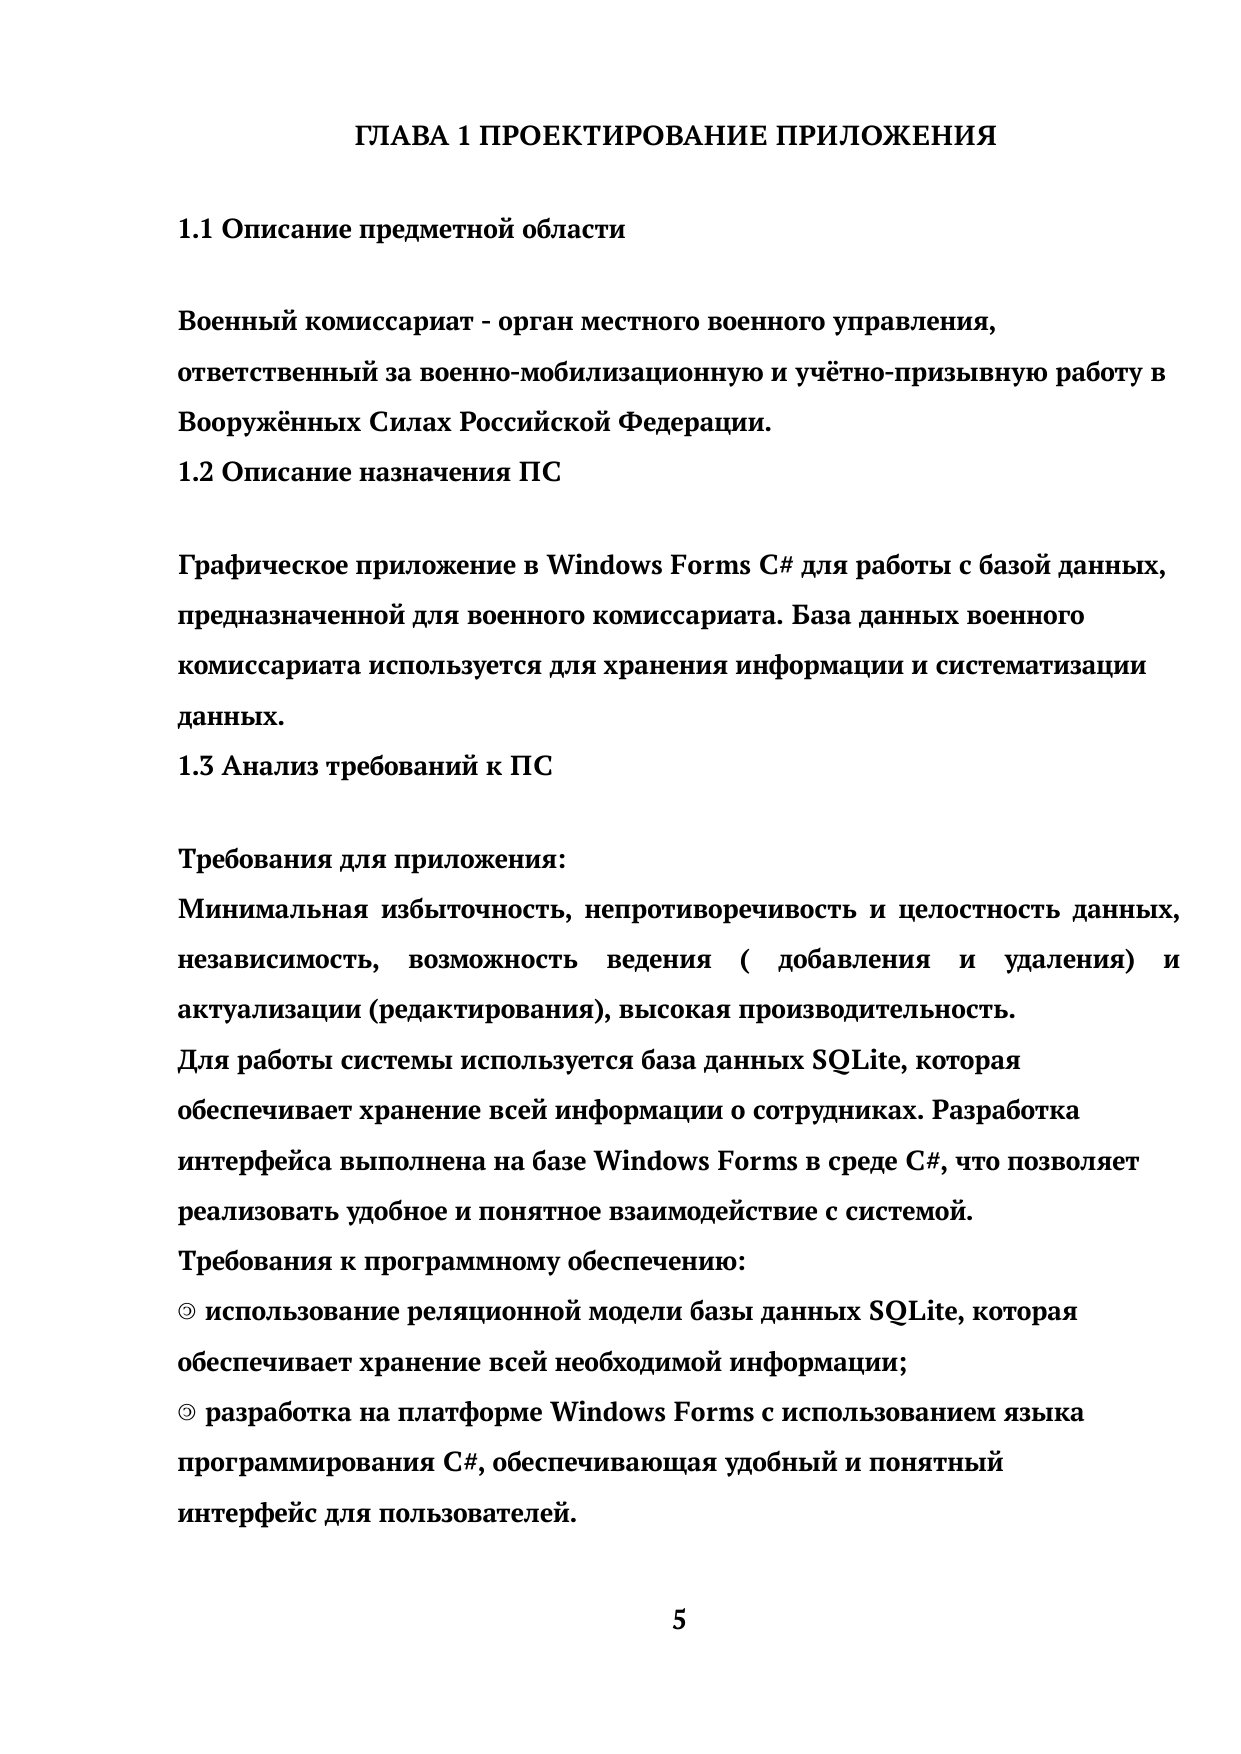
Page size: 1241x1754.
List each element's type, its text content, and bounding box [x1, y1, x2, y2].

text Графическое приложение в Windows Forms C# для работы с базой данных, предназначенной для военного комиссариата. База данных военного комиссариата используется для хранения информации и систематизации данных. [177, 547, 1181, 731]
subtitle ГЛАВА 1 ПРОЕКТИРОВАНИЕ ПРИЛОЖЕНИЯ [177, 118, 1181, 152]
text Для работы системы используется база данных SQLite, которая обеспечивает хранение всей информации о сотрудниках. Разработка интерфейса выполнена на базе Windows Forms в среде C#, что позволяет реализовать удобное и понятное взаимодействие с системой. Требования к программному обеспечению:  использование реляционной модели базы данных SQLite, которая обеспечивает хранение всей необходимой информации; [177, 1042, 1181, 1377]
text Требования для приложения: [177, 841, 1181, 874]
subtitle 1.2 Описание назначения ПС [177, 454, 1181, 488]
text  разработка на платформе Windows Forms с использованием языка программирования C#, обеспечивающая удобный и понятный интерфейс для пользователей. [177, 1394, 1181, 1528]
text Военный комиссариат - орган местного военного управления, ответственный за военно-мобилизационную и учётно-призывную работу в Вооружённых Силах Российской Федерации. [177, 303, 1181, 437]
text Минимальная избыточность, непротиворечивость и целостность данных, независимость, возможность ведения ( добавления и удаления) и актуализации (редактирования), высокая производительность. [177, 891, 1181, 1025]
subtitle 1.3 Анализ требований к ПС [177, 748, 1181, 782]
subtitle 1.1 Описание предметной области [177, 211, 1181, 244]
